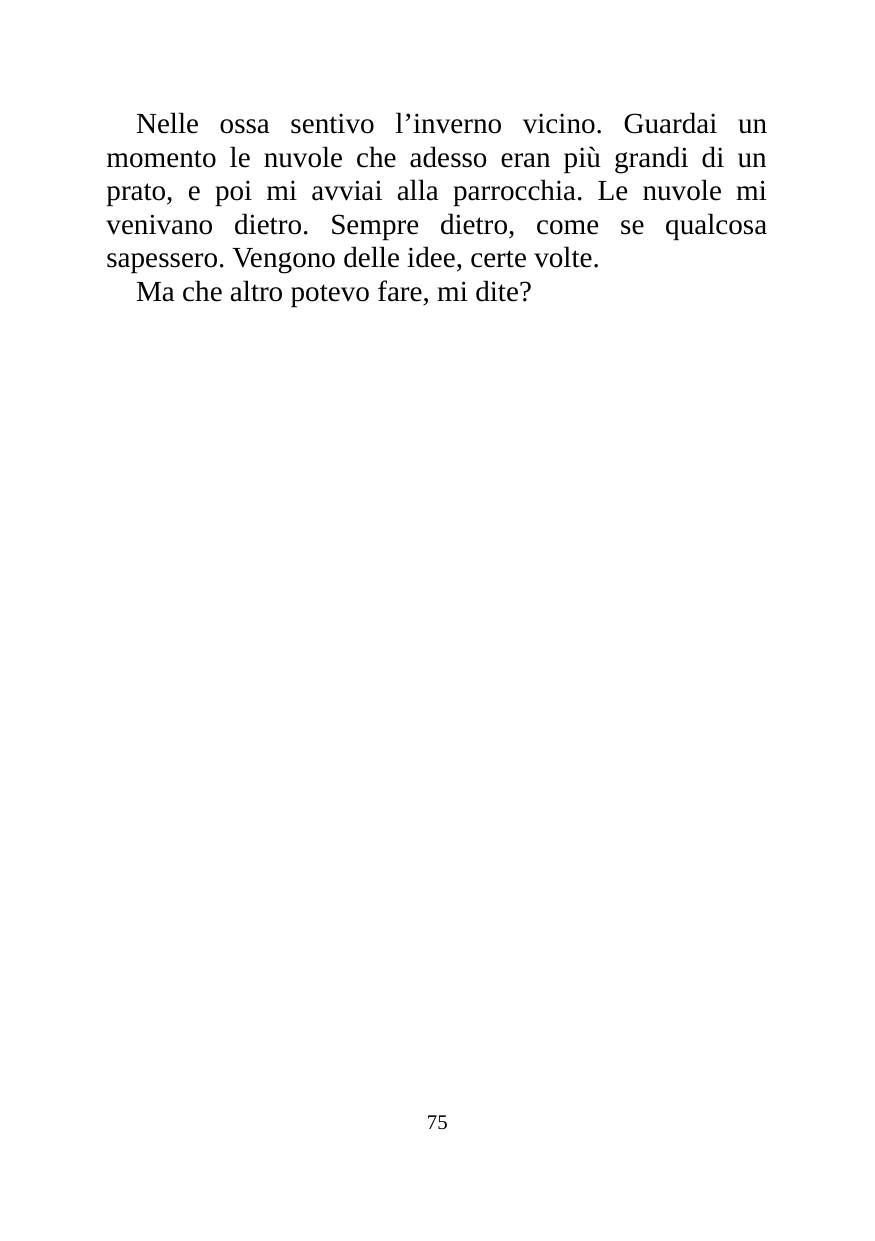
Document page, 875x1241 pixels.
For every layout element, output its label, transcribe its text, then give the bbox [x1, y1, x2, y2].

text Ma che altro potevo fare, mi dite? [106, 274, 768, 307]
text Nelle ossa sentivo l’inverno vicino. Guardai un momento le nuvole che adesso eran più grandi di un prato, e poi mi avviai alla parrocchia. Le nuvole mi venivano dietro. Sempre dietro, come se qualcosa sapessero. Vengono delle idee, certe volte. [106, 106, 768, 274]
